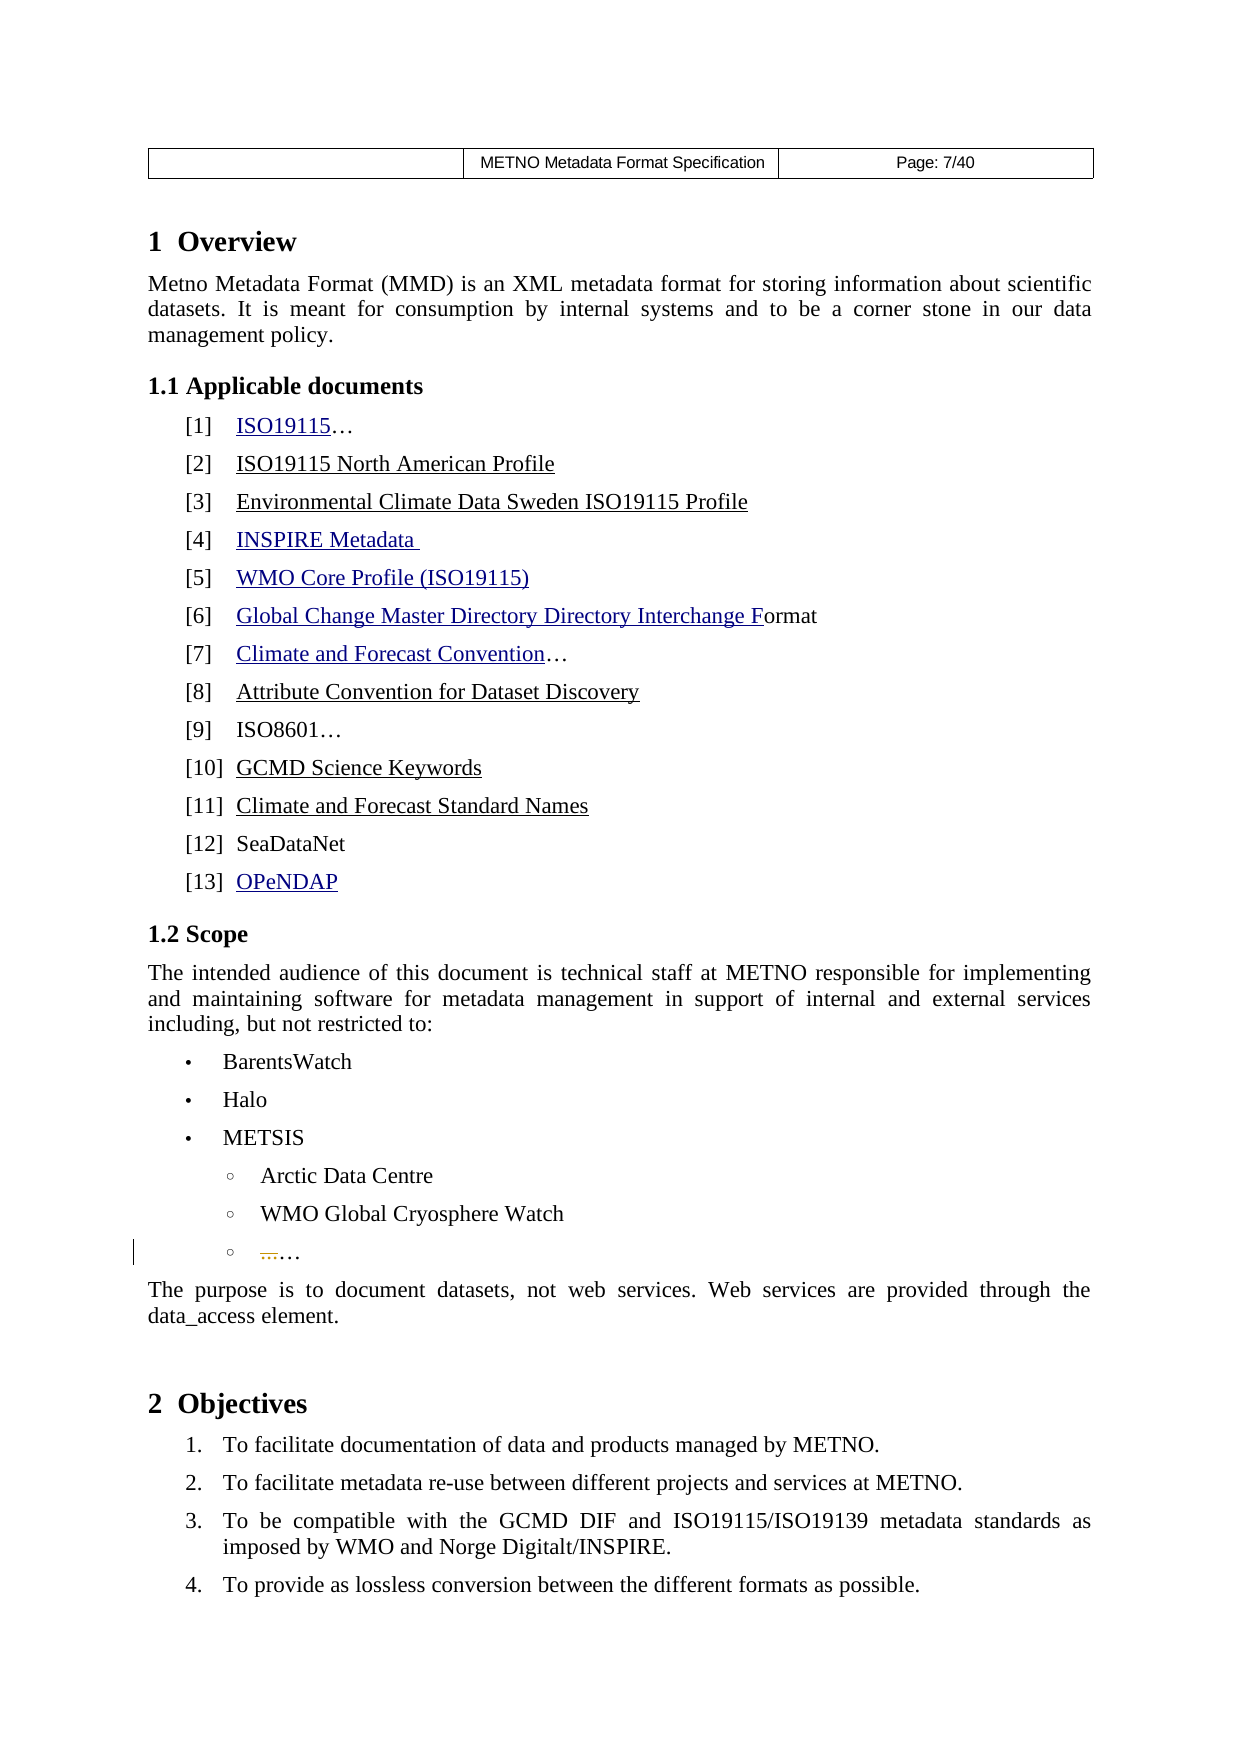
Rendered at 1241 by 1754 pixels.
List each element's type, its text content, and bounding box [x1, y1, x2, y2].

list GCMD Science Keywords [185, 755, 1093, 781]
list BarentsWatch [185, 1049, 1093, 1075]
list ISO8601… [185, 717, 1093, 742]
list INSPIRE Metadata [185, 527, 1093, 552]
list ISO19115 North American Profile [185, 451, 1093, 476]
list Global Change Master Directory Directory Interchange Format [185, 603, 1093, 628]
list To facilitate metadata re-use between different projects and services at METNO. [185, 1470, 1093, 1496]
list METSIS [185, 1125, 1093, 1151]
subtitle Overview [148, 226, 1093, 258]
list Attribute Convention for Dataset Discovery [185, 679, 1093, 704]
list Environmental Climate Data Sweden ISO19115 Profile [185, 489, 1093, 514]
list Climate and Forecast Convention… [185, 641, 1093, 666]
list OPeNDAP [185, 869, 1093, 894]
subtitle Objectives [148, 1387, 1093, 1420]
list Arctic Data Centre [223, 1163, 1093, 1189]
list To provide as lossless conversion between the different formats as possible. [185, 1572, 1093, 1597]
list … [223, 1239, 1093, 1265]
text Metno Metadata Format (MMD) is an XML metadata format for storing information about scientific datasets. It is meant for consumption by internal systems and to be a corner stone in our data management policy. [148, 271, 1093, 347]
list SeaDataNet [185, 831, 1093, 857]
subtitle Applicable documents [148, 372, 1093, 400]
text The intended audience of this document is technical staff at METNO responsible for implementing and maintaining software for metadata management in support of internal and external services including, but not restricted to: [148, 960, 1093, 1037]
subtitle Scope [148, 919, 1093, 948]
list WMO Global Cryosphere Watch [223, 1201, 1093, 1227]
list Climate and Forecast Standard Names [185, 793, 1093, 818]
list WMO Core Profile (ISO19115) [185, 565, 1093, 590]
list ISO19115… [185, 413, 1093, 438]
list Halo [185, 1087, 1093, 1113]
list To facilitate documentation of data and products managed by METNO. [185, 1432, 1093, 1458]
text The purpose is to document datasets, not web services. Web services are provided through the data_access element. [148, 1277, 1093, 1328]
list To be compatible with the GCMD DIF and ISO19115/ISO19139 metadata standards as imposed by WMO and Norge Digitalt/INSPIRE. [185, 1508, 1093, 1559]
